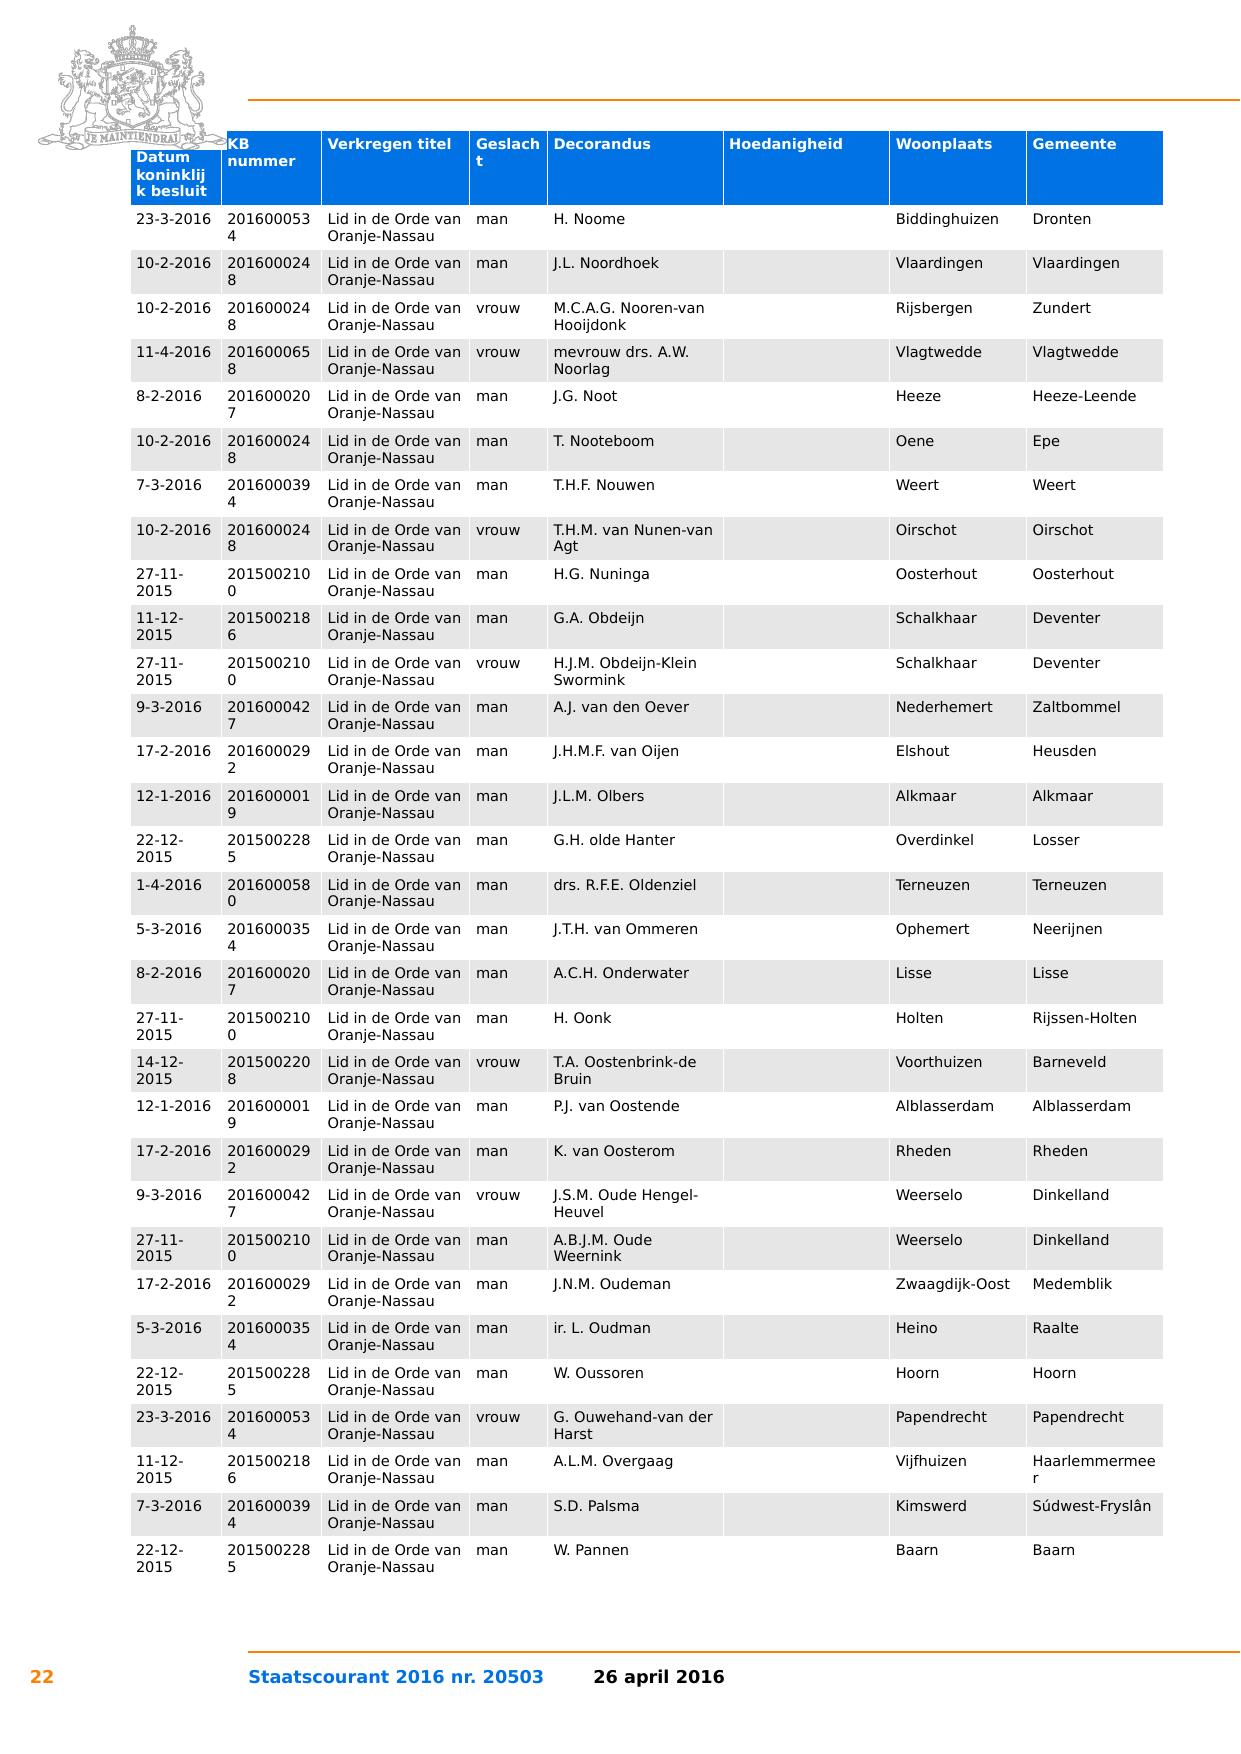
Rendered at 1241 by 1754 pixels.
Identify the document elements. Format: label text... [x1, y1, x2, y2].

table_cell Vlaardingen [1027, 250, 1163, 294]
table_cell Weert [890, 472, 1026, 516]
table_cell man [470, 1138, 547, 1181]
table_cell 2015002285 [222, 1537, 321, 1581]
table_cell 2016000019 [222, 783, 321, 826]
table_cell [724, 1094, 889, 1137]
table_cell Lid in de Orde van Oranje-Nassau [322, 295, 469, 338]
table_cell Barneveld [1027, 1049, 1163, 1092]
table_cell Lid in de Orde van Oranje-Nassau [322, 206, 469, 249]
table_cell man [470, 384, 547, 427]
table_cell 2015002285 [222, 827, 321, 871]
table_cell 2016000534 [222, 1404, 321, 1447]
table_cell Zaltbommel [1027, 694, 1163, 737]
table_cell man [470, 1537, 547, 1581]
table_cell H. Noome [548, 206, 723, 249]
table_cell vrouw [470, 295, 547, 338]
table_cell 1-4-2016 [131, 872, 221, 915]
table_cell A.J. van den Oever [548, 694, 723, 737]
table_cell Raalte [1027, 1315, 1163, 1359]
table_cell Vlagtwedde [1027, 339, 1163, 382]
table_cell 2016000658 [222, 339, 321, 382]
table_cell A.B.J.M. Oude Weernink [548, 1227, 723, 1270]
table_cell J.S.M. Oude Hengel-Heuvel [548, 1182, 723, 1226]
table_cell Lid in de Orde van Oranje-Nassau [322, 1227, 469, 1270]
table_cell Lid in de Orde van Oranje-Nassau [322, 1005, 469, 1048]
table_cell Lid in de Orde van Oranje-Nassau [322, 1404, 469, 1447]
table_cell H.J.M. Obdeijn-Klein Swormink [548, 650, 723, 693]
table_cell J.H.M.F. van Oijen [548, 739, 723, 782]
table_cell man [470, 472, 547, 516]
table_cell Haarlemmermeer [1027, 1449, 1163, 1492]
table_cell Deventer [1027, 605, 1163, 649]
table_cell W. Oussoren [548, 1360, 723, 1403]
table_cell [724, 694, 889, 737]
table_cell M.C.A.G. Nooren-van Hooijdonk [548, 295, 723, 338]
table_cell man [470, 250, 547, 294]
table_cell [724, 517, 889, 560]
table_cell Lid in de Orde van Oranje-Nassau [322, 428, 469, 471]
table_cell Biddinghuizen [890, 206, 1026, 249]
table_cell Lid in de Orde van Oranje-Nassau [322, 1049, 469, 1092]
table_cell man [470, 739, 547, 782]
table_cell Zwaagdijk-Oost [890, 1271, 1026, 1314]
table_cell Epe [1027, 428, 1163, 471]
table_cell [724, 1493, 889, 1536]
table_cell 27-11-2015 [131, 561, 221, 604]
table_cell J.N.M. Oudeman [548, 1271, 723, 1314]
table_cell [724, 1271, 889, 1314]
table_cell 2016000534 [222, 206, 321, 249]
table_cell man [470, 1227, 547, 1270]
table_cell man [470, 1449, 547, 1492]
table_cell 22-12-2015 [131, 827, 221, 871]
table_cell Alkmaar [1027, 783, 1163, 826]
table_header Verkregen titel [322, 131, 469, 205]
table_cell 5-3-2016 [131, 1315, 221, 1359]
table_cell Alkmaar [890, 783, 1026, 826]
table_header Hoedanigheid [724, 131, 889, 205]
table_cell Alblasserdam [890, 1094, 1026, 1137]
table_cell Heeze [890, 384, 1026, 427]
table_cell Lid in de Orde van Oranje-Nassau [322, 517, 469, 560]
table_cell Schalkhaar [890, 605, 1026, 649]
table_cell T.H.F. Nouwen [548, 472, 723, 516]
table_cell [724, 1537, 889, 1581]
table_cell 2015002285 [222, 1360, 321, 1403]
table_cell [724, 1182, 889, 1226]
table_cell Weert [1027, 472, 1163, 516]
table_cell Lid in de Orde van Oranje-Nassau [322, 1094, 469, 1137]
table_cell Losser [1027, 827, 1163, 871]
table_cell man [470, 1005, 547, 1048]
table_cell Medemblik [1027, 1271, 1163, 1314]
table_cell Papendrecht [890, 1404, 1026, 1447]
table_cell [724, 605, 889, 649]
table_cell Vlaardingen [890, 250, 1026, 294]
table_cell 11-12-2015 [131, 605, 221, 649]
table_cell Lid in de Orde van Oranje-Nassau [322, 1182, 469, 1226]
table_cell Elshout [890, 739, 1026, 782]
table_cell man [470, 561, 547, 604]
table_cell [724, 872, 889, 915]
table_cell 10-2-2016 [131, 250, 221, 294]
table_cell [724, 295, 889, 338]
table_cell Lid in de Orde van Oranje-Nassau [322, 472, 469, 516]
table_cell Lisse [1027, 960, 1163, 1004]
table_cell Terneuzen [1027, 872, 1163, 915]
table_cell Lid in de Orde van Oranje-Nassau [322, 1271, 469, 1314]
table_cell 5-3-2016 [131, 916, 221, 959]
table_cell 12-1-2016 [131, 1094, 221, 1137]
table_cell Alblasserdam [1027, 1094, 1163, 1137]
table_cell Lid in de Orde van Oranje-Nassau [322, 783, 469, 826]
table_cell Rheden [1027, 1138, 1163, 1181]
table_cell 2016000207 [222, 960, 321, 1004]
table_cell [724, 783, 889, 826]
table_cell 2016000207 [222, 384, 321, 427]
table_cell 2016000427 [222, 1182, 321, 1226]
table_cell Lid in de Orde van Oranje-Nassau [322, 1315, 469, 1359]
table_cell [724, 650, 889, 693]
table_cell 2015002100 [222, 1227, 321, 1270]
table_cell Lid in de Orde van Oranje-Nassau [322, 384, 469, 427]
table_cell Neerijnen [1027, 916, 1163, 959]
table_cell 2016000394 [222, 472, 321, 516]
table_cell 7-3-2016 [131, 472, 221, 516]
table_cell W. Pannen [548, 1537, 723, 1581]
table_cell Lid in de Orde van Oranje-Nassau [322, 694, 469, 737]
table_cell 17-2-2016 [131, 1138, 221, 1181]
table_cell T.H.M. van Nunen-van Agt [548, 517, 723, 560]
table_cell 27-11-2015 [131, 650, 221, 693]
table_cell man [470, 1271, 547, 1314]
table_cell 22-12-2015 [131, 1360, 221, 1403]
table_cell [724, 960, 889, 1004]
table_cell A.L.M. Overgaag [548, 1449, 723, 1492]
table_cell Heino [890, 1315, 1026, 1359]
table_cell 2016000019 [222, 1094, 321, 1137]
table_cell man [470, 1094, 547, 1137]
table_cell 10-2-2016 [131, 295, 221, 338]
table_cell Kimswerd [890, 1493, 1026, 1536]
table_cell Súdwest-Fryslân [1027, 1493, 1163, 1536]
table_cell 11-4-2016 [131, 339, 221, 382]
table_cell [724, 339, 889, 382]
table_cell [724, 1227, 889, 1270]
table_cell Oirschot [890, 517, 1026, 560]
table_cell [724, 1005, 889, 1048]
table_cell 2016000248 [222, 250, 321, 294]
table_cell Lid in de Orde van Oranje-Nassau [322, 250, 469, 294]
table_cell 22-12-2015 [131, 1537, 221, 1581]
table_cell K. van Oosterom [548, 1138, 723, 1181]
table_cell 17-2-2016 [131, 1271, 221, 1314]
table_cell Lid in de Orde van Oranje-Nassau [322, 1493, 469, 1536]
table_cell Lid in de Orde van Oranje-Nassau [322, 739, 469, 782]
table_cell Dinkelland [1027, 1227, 1163, 1270]
table_cell mevrouw drs. A.W. Noorlag [548, 339, 723, 382]
table_cell [724, 472, 889, 516]
table_cell [724, 739, 889, 782]
table_cell J.L.M. Olbers [548, 783, 723, 826]
table_cell Vlagtwedde [890, 339, 1026, 382]
table_cell 2016000292 [222, 1271, 321, 1314]
table_cell Rijsbergen [890, 295, 1026, 338]
table_cell Lid in de Orde van Oranje-Nassau [322, 872, 469, 915]
table_cell Zundert [1027, 295, 1163, 338]
table_cell 2015002100 [222, 1005, 321, 1048]
table_cell Hoorn [890, 1360, 1026, 1403]
table_cell 14-12-2015 [131, 1049, 221, 1092]
table_cell Weerselo [890, 1182, 1026, 1226]
table_cell [724, 916, 889, 959]
table_cell 2015002186 [222, 605, 321, 649]
table_cell Oene [890, 428, 1026, 471]
table_cell Schalkhaar [890, 650, 1026, 693]
table_cell Oirschot [1027, 517, 1163, 560]
table_cell 9-3-2016 [131, 1182, 221, 1226]
table_cell Rheden [890, 1138, 1026, 1181]
table_cell Baarn [1027, 1537, 1163, 1581]
table_cell 27-11-2015 [131, 1005, 221, 1048]
table_cell S.D. Palsma [548, 1493, 723, 1536]
table_cell 8-2-2016 [131, 384, 221, 427]
table_cell man [470, 206, 547, 249]
table_header KB nummer [222, 131, 321, 205]
table_cell Lid in de Orde van Oranje-Nassau [322, 561, 469, 604]
table_cell 2016000248 [222, 295, 321, 338]
table_cell [724, 250, 889, 294]
table_cell vrouw [470, 1404, 547, 1447]
table_cell Vijfhuizen [890, 1449, 1026, 1492]
table_cell Baarn [890, 1537, 1026, 1581]
table_cell drs. R.F.E. Oldenziel [548, 872, 723, 915]
table_cell Lid in de Orde van Oranje-Nassau [322, 916, 469, 959]
table_cell Lid in de Orde van Oranje-Nassau [322, 1360, 469, 1403]
table_cell Lid in de Orde van Oranje-Nassau [322, 1449, 469, 1492]
table_cell vrouw [470, 1049, 547, 1092]
table_cell Papendrecht [1027, 1404, 1163, 1447]
table_cell J.G. Noot [548, 384, 723, 427]
table_cell ir. L. Oudman [548, 1315, 723, 1359]
table_cell 27-11-2015 [131, 1227, 221, 1270]
table_cell J.T.H. van Ommeren [548, 916, 723, 959]
table_cell H.G. Nuninga [548, 561, 723, 604]
table_cell G. Ouwehand-van der Harst [548, 1404, 723, 1447]
table_cell Nederhemert [890, 694, 1026, 737]
table_header Woonplaats [890, 131, 1026, 205]
table_cell vrouw [470, 339, 547, 382]
table_header Datum koninklijk besluit [131, 150, 221, 205]
table_cell man [470, 605, 547, 649]
table_cell Holten [890, 1005, 1026, 1048]
table_cell Weerselo [890, 1227, 1026, 1270]
table_cell 23-3-2016 [131, 206, 221, 249]
table_cell man [470, 827, 547, 871]
table_cell man [470, 916, 547, 959]
table_cell 7-3-2016 [131, 1493, 221, 1536]
table_cell man [470, 428, 547, 471]
table_header Decorandus [548, 131, 723, 205]
table_cell 2016000394 [222, 1493, 321, 1536]
table_cell 2016000248 [222, 517, 321, 560]
table_cell Heeze-Leende [1027, 384, 1163, 427]
table_cell Ophemert [890, 916, 1026, 959]
table_cell Deventer [1027, 650, 1163, 693]
table_cell [724, 384, 889, 427]
table_cell Hoorn [1027, 1360, 1163, 1403]
table_cell Lid in de Orde van Oranje-Nassau [322, 1537, 469, 1581]
table_cell 10-2-2016 [131, 428, 221, 471]
table_cell vrouw [470, 1182, 547, 1226]
table_cell 2016000427 [222, 694, 321, 737]
table_cell vrouw [470, 650, 547, 693]
table_cell [724, 561, 889, 604]
table_cell Lid in de Orde van Oranje-Nassau [322, 960, 469, 1004]
table_cell [724, 428, 889, 471]
table_cell 9-3-2016 [131, 694, 221, 737]
table_cell 2016000580 [222, 872, 321, 915]
table_cell [724, 1404, 889, 1447]
table_cell 2015002208 [222, 1049, 321, 1092]
table_cell Dronten [1027, 206, 1163, 249]
table_cell P.J. van Oostende [548, 1094, 723, 1137]
table_cell Heusden [1027, 739, 1163, 782]
table_cell G.H. olde Hanter [548, 827, 723, 871]
table_cell Rijssen-Holten [1027, 1005, 1163, 1048]
table_cell 10-2-2016 [131, 517, 221, 560]
table_cell [724, 1449, 889, 1492]
table_cell man [470, 1360, 547, 1403]
table_cell 2015002186 [222, 1449, 321, 1492]
table_cell vrouw [470, 517, 547, 560]
table_cell 12-1-2016 [131, 783, 221, 826]
table_cell Lid in de Orde van Oranje-Nassau [322, 650, 469, 693]
table_cell Lid in de Orde van Oranje-Nassau [322, 827, 469, 871]
table_cell man [470, 960, 547, 1004]
picture [38, 25, 227, 150]
table_cell Lisse [890, 960, 1026, 1004]
table_cell [724, 1049, 889, 1092]
table_cell T. Nooteboom [548, 428, 723, 471]
table_cell man [470, 1493, 547, 1536]
table_cell 2016000354 [222, 916, 321, 959]
table_cell 23-3-2016 [131, 1404, 221, 1447]
table_cell Overdinkel [890, 827, 1026, 871]
table_cell [724, 827, 889, 871]
table_cell A.C.H. Onderwater [548, 960, 723, 1004]
table_cell Terneuzen [890, 872, 1026, 915]
table_cell 2016000354 [222, 1315, 321, 1359]
table_header Gemeente [1027, 131, 1163, 205]
table_cell Oosterhout [890, 561, 1026, 604]
table_cell 2015002100 [222, 561, 321, 604]
table_cell man [470, 694, 547, 737]
table_cell Lid in de Orde van Oranje-Nassau [322, 339, 469, 382]
table_cell Oosterhout [1027, 561, 1163, 604]
table_cell 2016000292 [222, 739, 321, 782]
table_cell 2015002100 [222, 650, 321, 693]
table_header Geslacht [470, 131, 547, 205]
table_cell Dinkelland [1027, 1182, 1163, 1226]
table_cell H. Oonk [548, 1005, 723, 1048]
table_cell 17-2-2016 [131, 739, 221, 782]
table_cell 11-12-2015 [131, 1449, 221, 1492]
table_cell man [470, 783, 547, 826]
table_cell [724, 1315, 889, 1359]
table_cell 2016000292 [222, 1138, 321, 1181]
table_cell G.A. Obdeijn [548, 605, 723, 649]
table_cell man [470, 872, 547, 915]
table_cell J.L. Noordhoek [548, 250, 723, 294]
table_cell 8-2-2016 [131, 960, 221, 1004]
table_cell T.A. Oostenbrink-de Bruin [548, 1049, 723, 1092]
table_cell [724, 1360, 889, 1403]
table_cell [724, 206, 889, 249]
table_cell Lid in de Orde van Oranje-Nassau [322, 605, 469, 649]
table_cell [724, 1138, 889, 1181]
table_cell man [470, 1315, 547, 1359]
table_cell 2016000248 [222, 428, 321, 471]
table_cell Voorthuizen [890, 1049, 1026, 1092]
table_cell Lid in de Orde van Oranje-Nassau [322, 1138, 469, 1181]
